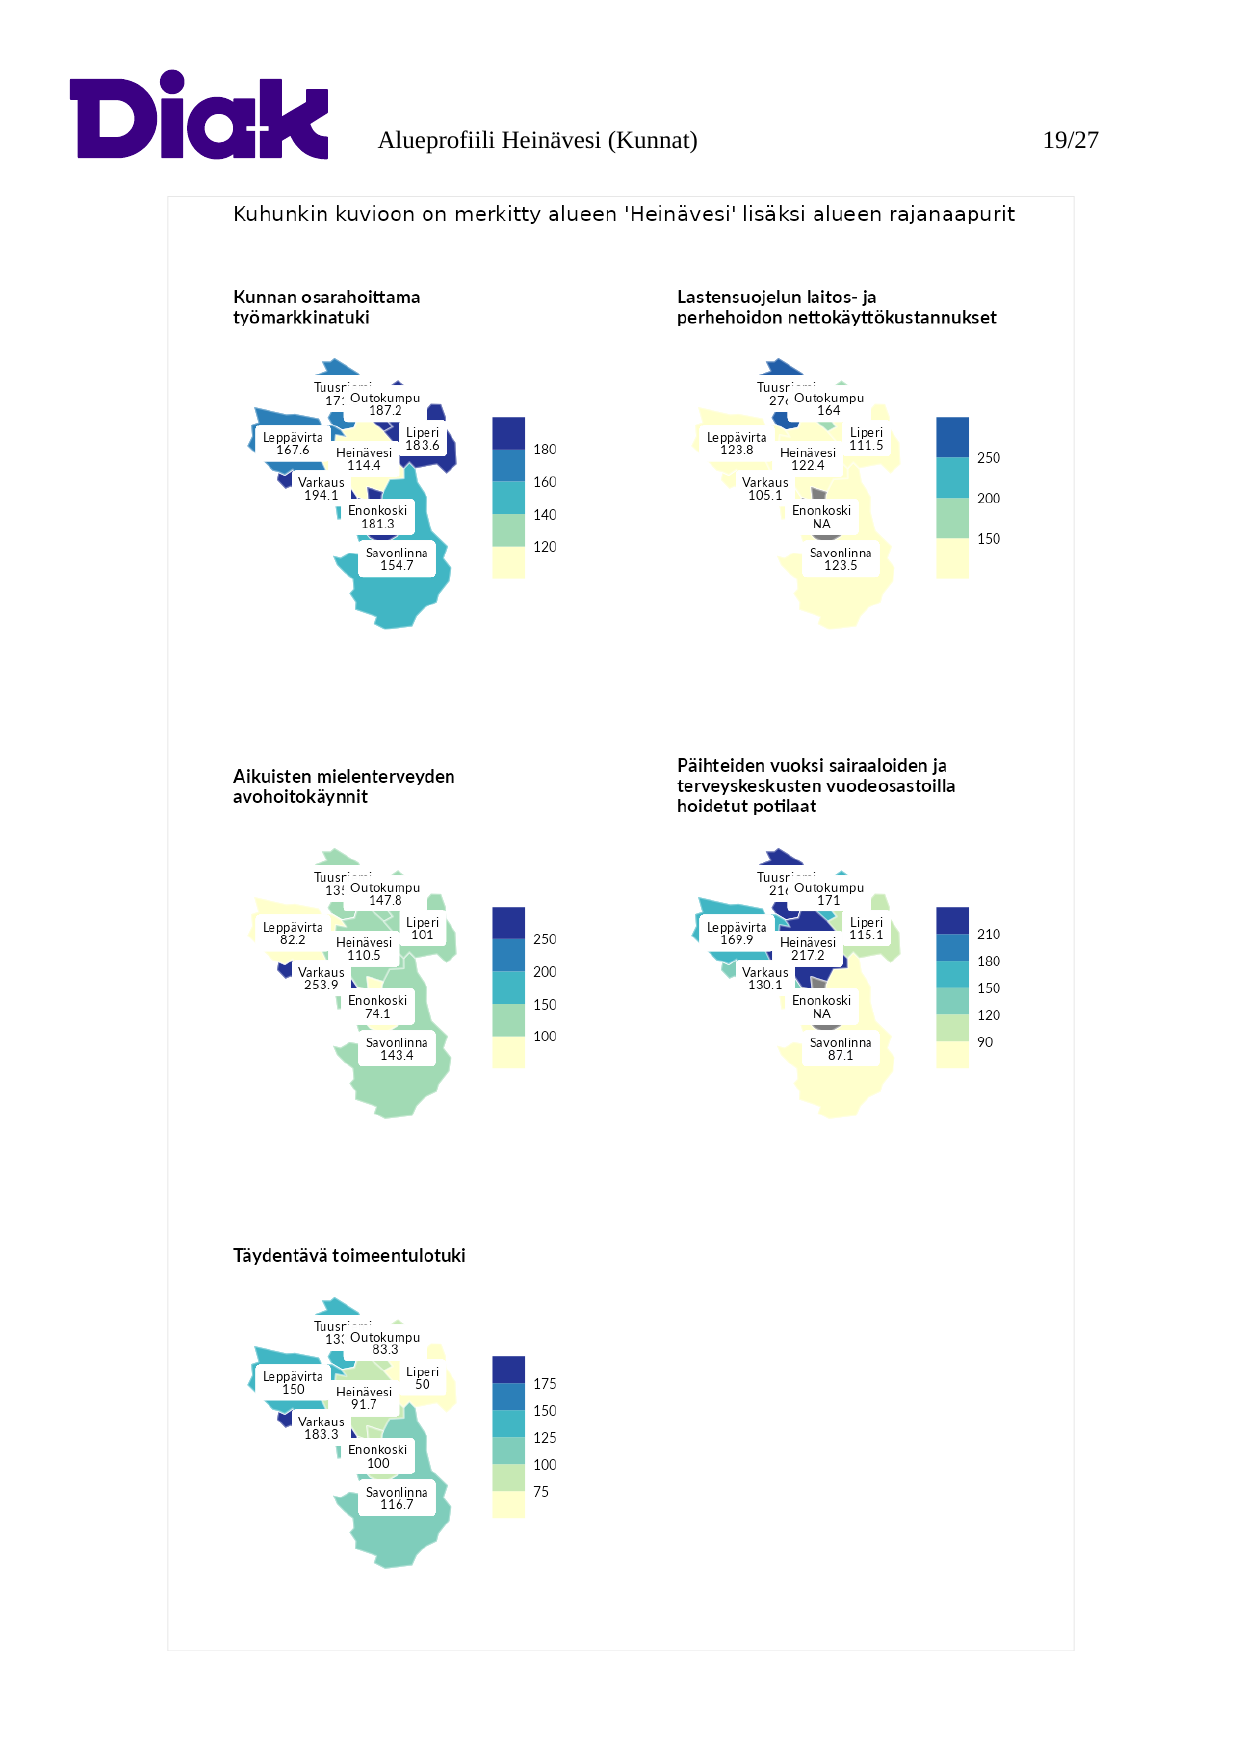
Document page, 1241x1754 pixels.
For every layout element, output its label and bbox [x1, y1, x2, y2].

picture [61, 196, 1179, 1651]
